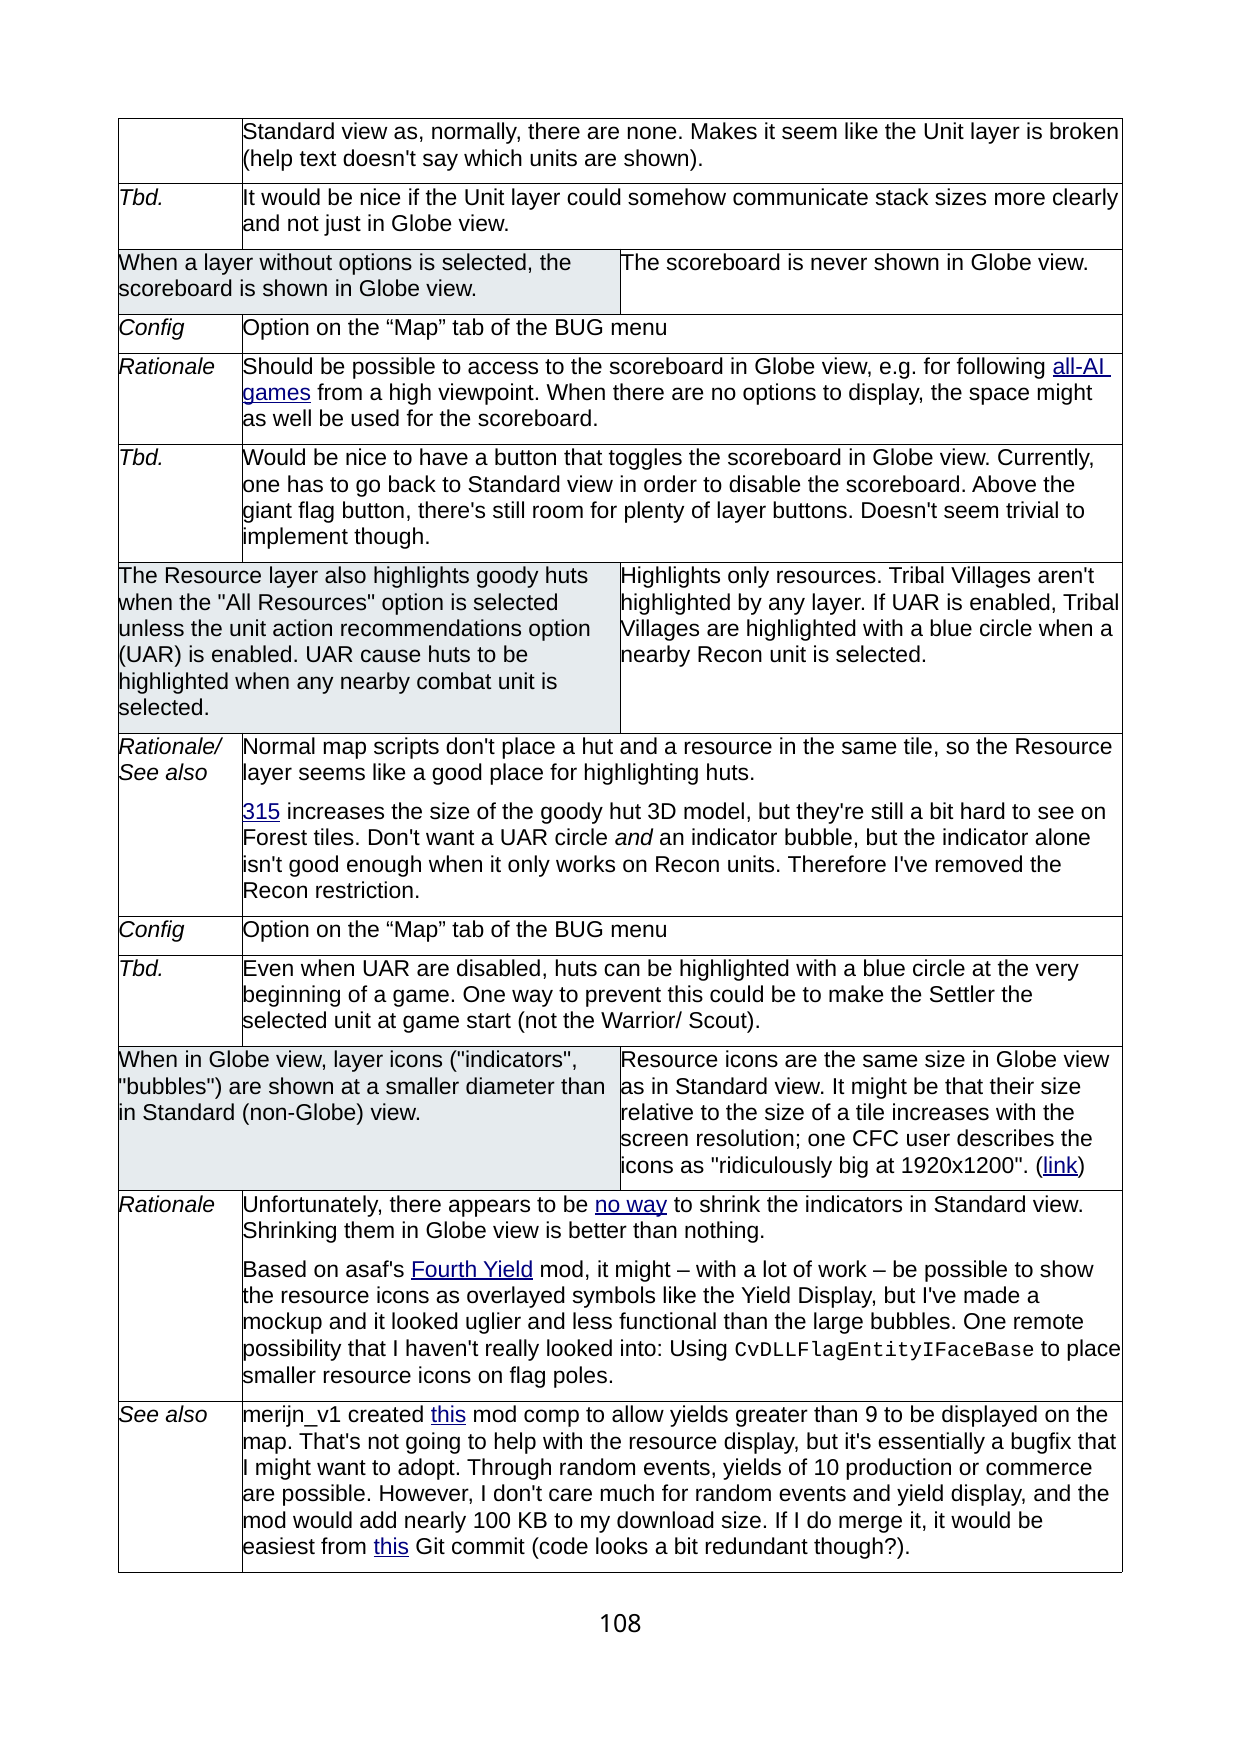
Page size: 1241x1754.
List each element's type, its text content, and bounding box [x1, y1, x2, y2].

table_cell Config [119, 917, 242, 954]
table_cell Highlights only resources. Tribal Villages aren't highlighted by any layer. If UAR is enabled, Tribal Villages are highlighted with a blue circle when a nearby Recon unit is selected. [621, 563, 1122, 733]
table_cell Standard view as, normally, there are none. Makes it seem like the Unit layer is broken (help text doesn't say which units are shown). [243, 119, 1122, 183]
table_cell Tbd. [119, 445, 242, 562]
table_cell Normal map scripts don't place a hut and a resource in the same tile, so the Resource layer seems like a good place for highlighting huts. 315 increases the size of the goody hut 3D model, but they're still a bit hard to see on Forest tiles. Don't want a UAR circle and an indicator bubble, but the indicator alone isn't good enough when it only works on Recon units. Therefore I've removed the Recon restriction. [243, 734, 1122, 916]
table_cell Even when UAR are disabled, huts can be highlighted with a blue circle at the very beginning of a game. One way to prevent this could be to make the Settler the selected unit at game start (not the Warrior/ Scout). [243, 956, 1122, 1046]
table_cell It would be nice if the Unit layer could somehow communicate stack sizes more clearly and not just in Globe view. [243, 184, 1122, 248]
table_cell Would be nice to have a button that toggles the scoreboard in Globe view. Currently, one has to go back to Standard view in order to disable the scoreboard. Above the giant flag button, there's still room for plenty of layer buttons. Doesn't seem trivial to implement though. [243, 445, 1122, 562]
table_cell Rationale [119, 354, 242, 444]
table_cell Config [119, 315, 242, 353]
table_cell Tbd. [119, 184, 242, 248]
table_cell The Resource layer also highlights goody huts when the "All Resources" option is selected unless the unit action recommendations option (UAR) is enabled. UAR cause huts to be highlighted when any nearby combat unit is selected. [119, 563, 620, 733]
table_cell [119, 119, 242, 183]
table_cell When a layer without options is selected, the scoreboard is shown in Globe view. [119, 250, 620, 314]
table_cell Option on the “Map” tab of the BUG menu [243, 315, 1122, 353]
table_cell The scoreboard is never shown in Globe view. [621, 250, 1122, 314]
table_cell Rationale [119, 1191, 242, 1401]
table_cell Tbd. [119, 956, 242, 1046]
table_cell Should be possible to access to the scoreboard in Globe view, e.g. for following all-AI games from a high viewpoint. When there are no options to display, the space might as well be used for the scoreboard. [243, 354, 1122, 444]
table_cell When in Globe view, layer icons ("indicators", "bubbles") are shown at a smaller diameter than in Standard (non-Globe) view. [119, 1047, 620, 1190]
table_cell Option on the “Map” tab of the BUG menu [243, 917, 1122, 954]
table_cell See also [119, 1402, 242, 1572]
table_cell Unfortunately, there appears to be no way to shrink the indicators in Standard view. Shrinking them in Globe view is better than nothing. Based on asaf's Fourth Yield mod, it might – with a lot of work – be possible to show the resource icons as overlayed symbols like the Yield Display, but I've made a mockup and it looked uglier and less functional than the large bubbles. One remote possibility that I haven't really looked into: Using CvDLLFlagEntityIFaceBase to place smaller resource icons on flag poles. [243, 1191, 1122, 1401]
table_cell Resource icons are the same size in Globe view as in Standard view. It might be that their size relative to the size of a tile increases with the screen resolution; one CFC user describes the icons as "ridiculously big at 1920x1200". (link) [621, 1047, 1122, 1190]
table_cell Rationale/ See also [119, 734, 242, 916]
table_cell merijn_v1 created this mod comp to allow yields greater than 9 to be displayed on the map. That's not going to help with the resource display, but it's essentially a bugfix that I might want to adopt. Through random events, yields of 10 production or commerce are possible. However, I don't care much for random events and yield display, and the mod would add nearly 100 KB to my download size. If I do merge it, it would be easiest from this Git commit (code looks a bit redundant though?). [243, 1402, 1122, 1572]
